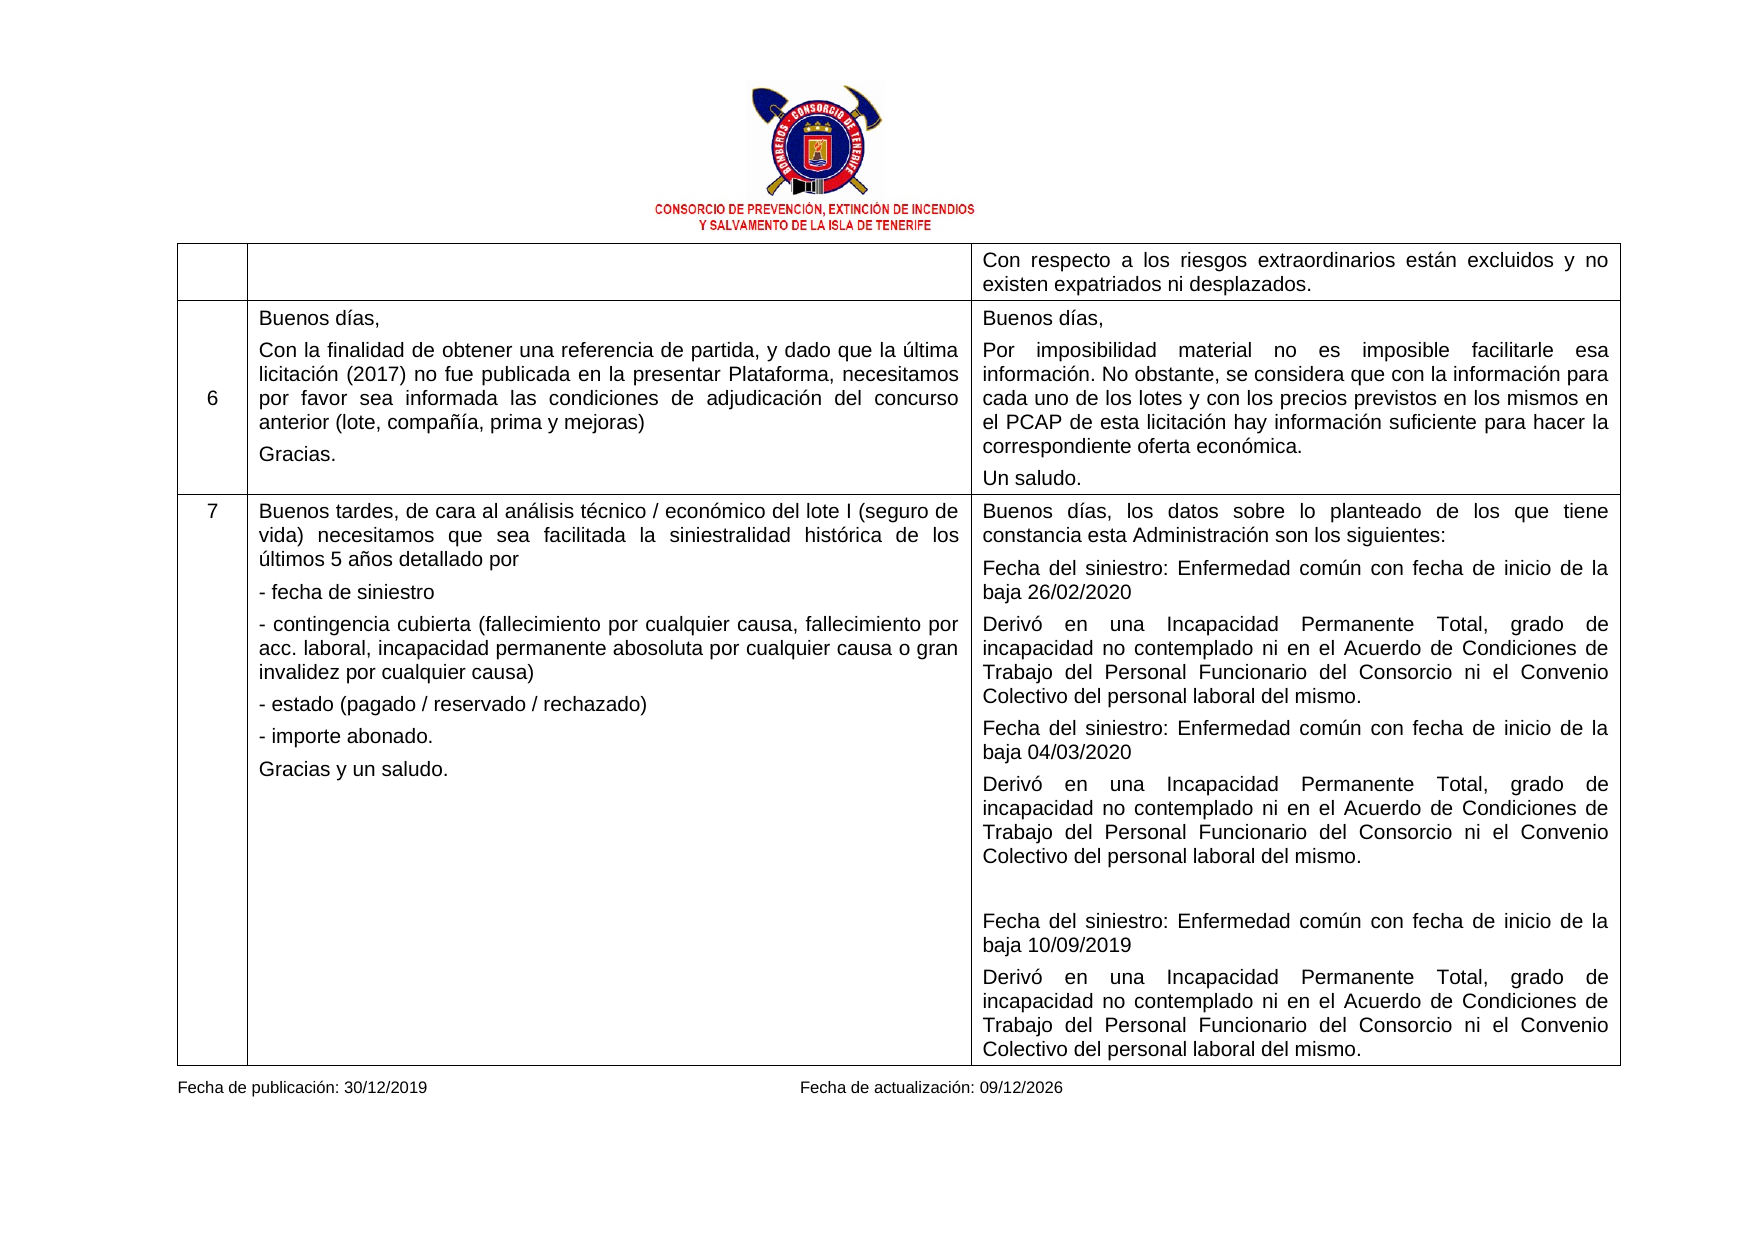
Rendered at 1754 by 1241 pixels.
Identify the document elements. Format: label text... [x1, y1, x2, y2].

table_cell [248, 244, 971, 300]
table_cell Buenos días, Con la finalidad de obtener una referencia de partida, y dado que la última licitación (2017) no fue publicada en la presentar Plataforma, necesitamos por favor sea informada las condiciones de adjudicación del concurso anterior (lote, compañía, prima y mejoras) Gracias. [248, 301, 971, 494]
table_cell Buenos tardes, de cara al análisis técnico / económico del lote I (seguro de vida) necesitamos que sea facilitada la siniestralidad histórica de los últimos 5 años detallado por - fecha de siniestro - contingencia cubierta (fallecimiento por cualquier causa, fallecimiento por acc. laboral, incapacidad permanente abosoluta por cualquier causa o gran invalidez por cualquier causa) - estado (pagado / reservado / rechazado) - importe abonado. Gracias y un saludo. [248, 495, 971, 1065]
table_cell 6 [178, 301, 247, 494]
table_cell Buenos días, Por imposibilidad material no es imposible facilitarle esa información. No obstante, se considera que con la información para cada uno de los lotes y con los precios previstos en los mismos en el PCAP de esta licitación hay información suficiente para hacer la correspondiente oferta económica. Un saludo. [972, 301, 1620, 494]
table_cell [178, 244, 247, 300]
table_cell 7 [178, 495, 247, 1065]
table_cell Buenos días, los datos sobre lo planteado de los que tiene constancia esta Administración son los siguientes: Fecha del siniestro: Enfermedad común con fecha de inicio de la baja 26/02/2020 Derivó en una Incapacidad Permanente Total, grado de incapacidad no contemplado ni en el Acuerdo de Condiciones de Trabajo del Personal Funcionario del Consorcio ni el Convenio Colectivo del personal laboral del mismo. Fecha del siniestro: Enfermedad común con fecha de inicio de la baja 04/03/2020 Derivó en una Incapacidad Permanente Total, grado de incapacidad no contemplado ni en el Acuerdo de Condiciones de Trabajo del Personal Funcionario del Consorcio ni el Convenio Colectivo del personal laboral del mismo. Fecha del siniestro: Enfermedad común con fecha de inicio de la baja 10/09/2019 Derivó en una Incapacidad Permanente Total, grado de incapacidad no contemplado ni en el Acuerdo de Condiciones de Trabajo del Personal Funcionario del Consorcio ni el Convenio Colectivo del personal laboral del mismo. [972, 495, 1620, 1065]
table_cell Con respecto a los riesgos extraordinarios están excluidos y no existen expatriados ni desplazados. [972, 244, 1620, 300]
